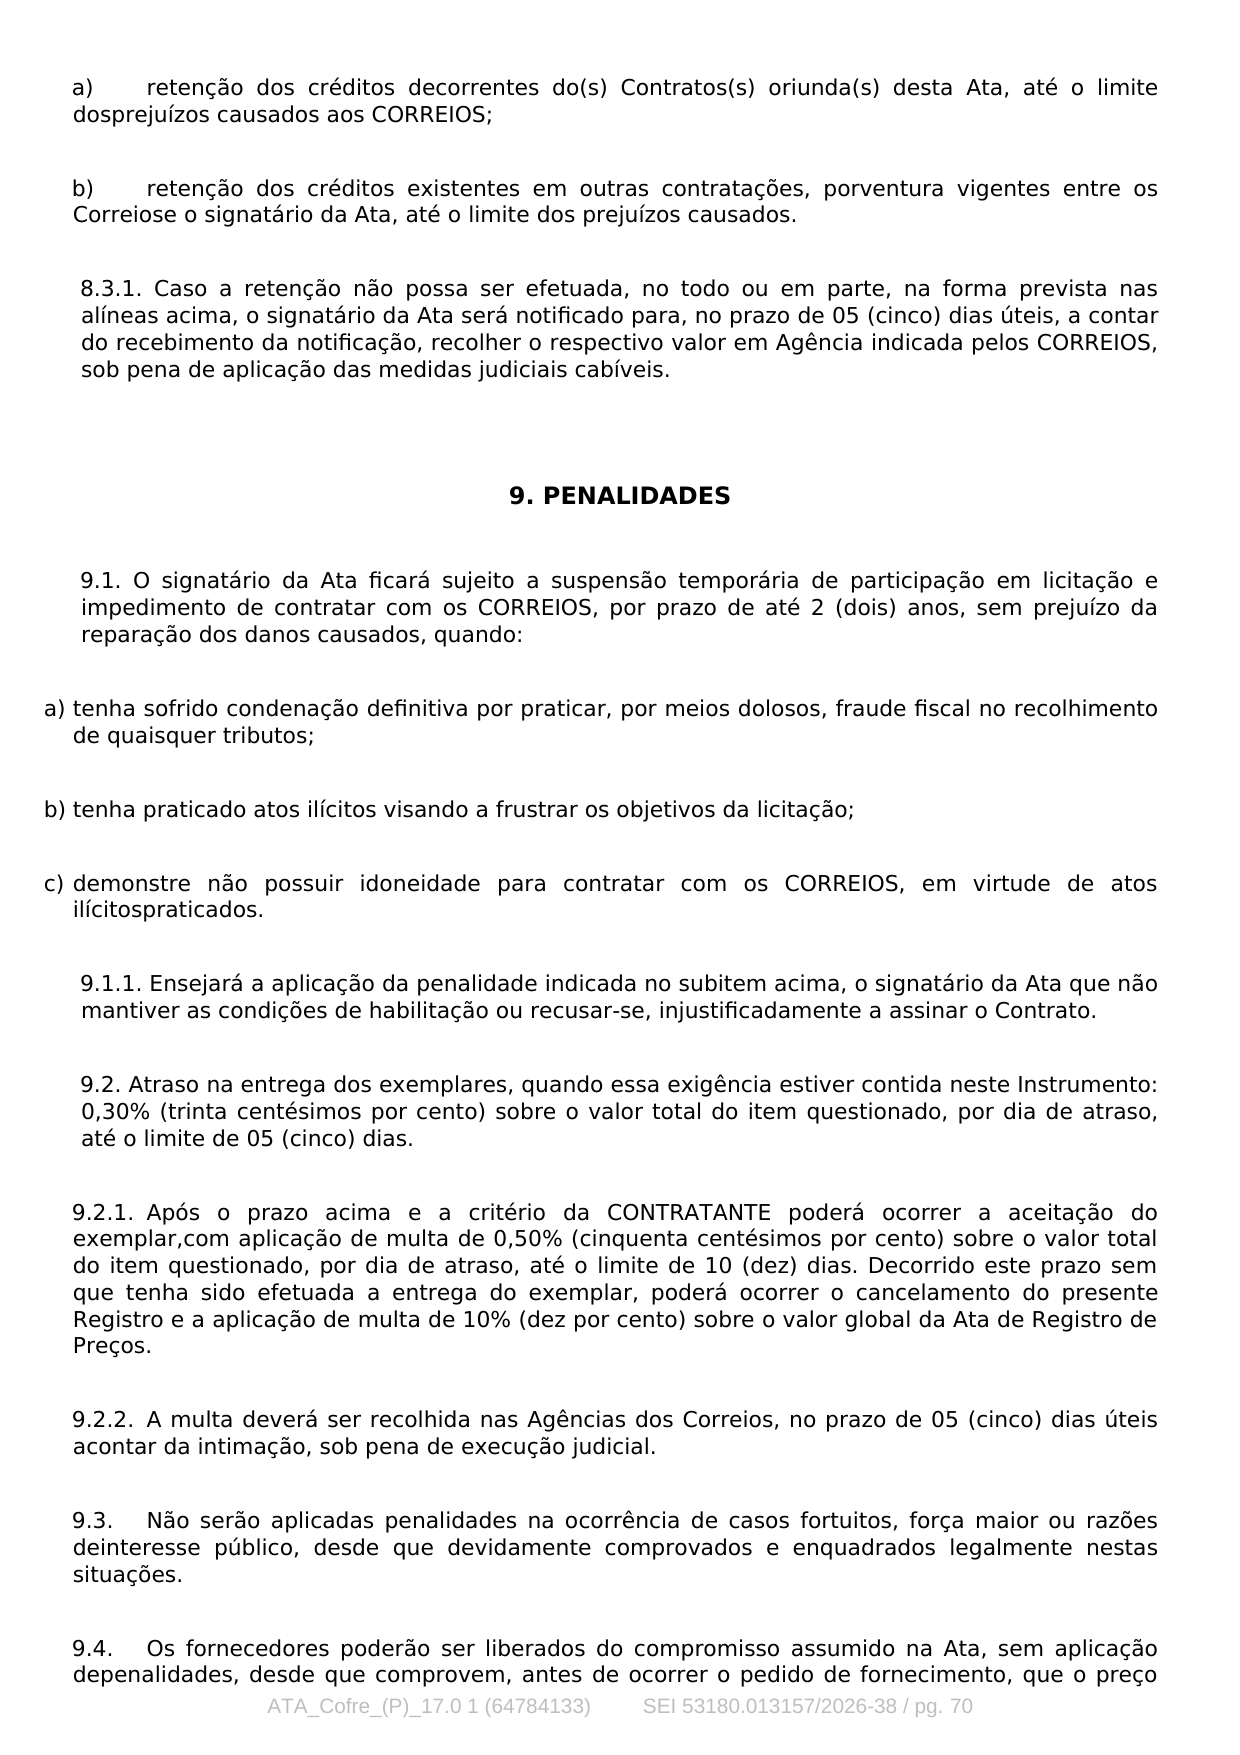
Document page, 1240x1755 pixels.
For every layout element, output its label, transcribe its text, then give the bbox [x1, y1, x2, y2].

list tenha praticado atos ilícitos visando a frustrar os objetivos da licitação; [43, 797, 1159, 822]
list retenção dos créditos decorrentes do(s) Contratos(s) oriunda(s) desta Ata, até o limite dosprejuízos causados aos CORREIOS; [72, 75, 1159, 127]
subtitle 9. PENALIDADES [74, 482, 1166, 510]
list demonstre não possuir idoneidade para contratar com os CORREIOS, em virtude de atos ilícitospraticados. [43, 871, 1159, 923]
list A multa deverá ser recolhida nas Agências dos Correios, no prazo de 05 (cinco) dias úteis acontar da intimação, sob pena de execução judicial. [72, 1408, 1159, 1460]
list retenção dos créditos existentes em outras contratações, porventura vigentes entre os Correiose o signatário da Ata, até o limite dos prejuízos causados. [72, 176, 1159, 228]
list Não serão aplicadas penalidades na ocorrência de casos fortuitos, força maior ou razões deinteresse público, desde que devidamente comprovados e enquadrados legalmente nestas situações. [72, 1508, 1159, 1587]
text 9.1.1. Ensejará a aplicação da penalidade indicada no subitem acima, o signatário da Ata que não mantiver as condições de habilitação ou recusar-se, injustificadamente a assinar o Contrato. [80, 972, 1159, 1024]
list tenha sofrido condenação definitiva por praticar, por meios dolosos, fraude fiscal no recolhimento de quaisquer tributos; [43, 696, 1159, 748]
text 9.1. O signatário da Ata ficará sujeito a suspensão temporária de participação em licitação e impedimento de contratar com os CORREIOS, por prazo de até 2 (dois) anos, sem prejuízo da reparação dos danos causados, quando: [80, 569, 1159, 648]
text 8.3.1. Caso a retenção não possa ser efetuada, no todo ou em parte, na forma prevista nas alíneas acima, o signatário da Ata será notificado para, no prazo de 05 (cinco) dias úteis, a contar do recebimento da notificação, recolher o respectivo valor em Agência indicada pelos CORREIOS, sob pena de aplicação das medidas judiciais cabíveis. [80, 276, 1159, 382]
text 9.2. Atraso na entrega dos exemplares, quando essa exigência estiver contida neste Instrumento: 0,30% (trinta centésimos por cento) sobre o valor total do item questionado, por dia de atraso, até o limite de 05 (cinco) dias. [80, 1072, 1159, 1151]
list Os fornecedores poderão ser liberados do compromisso assumido na Ata, sem aplicação depenalidades, desde que comprovem, antes de ocorrer o pedido de fornecimento, que o preço [72, 1636, 1159, 1688]
list Após o prazo acima e a critério da CONTRATANTE poderá ocorrer a aceitação do exemplar,com aplicação de multa de 0,50% (cinquenta centésimos por cento) sobre o valor total do item questionado, por dia de atraso, até o limite de 10 (dez) dias. Decorrido este prazo sem que tenha sido efetuada a entrega do exemplar, poderá ocorrer o cancelamento do presente Registro e a aplicação de multa de 10% (dez por cento) sobre o valor global da Ata de Registro de Preços. [72, 1200, 1159, 1359]
